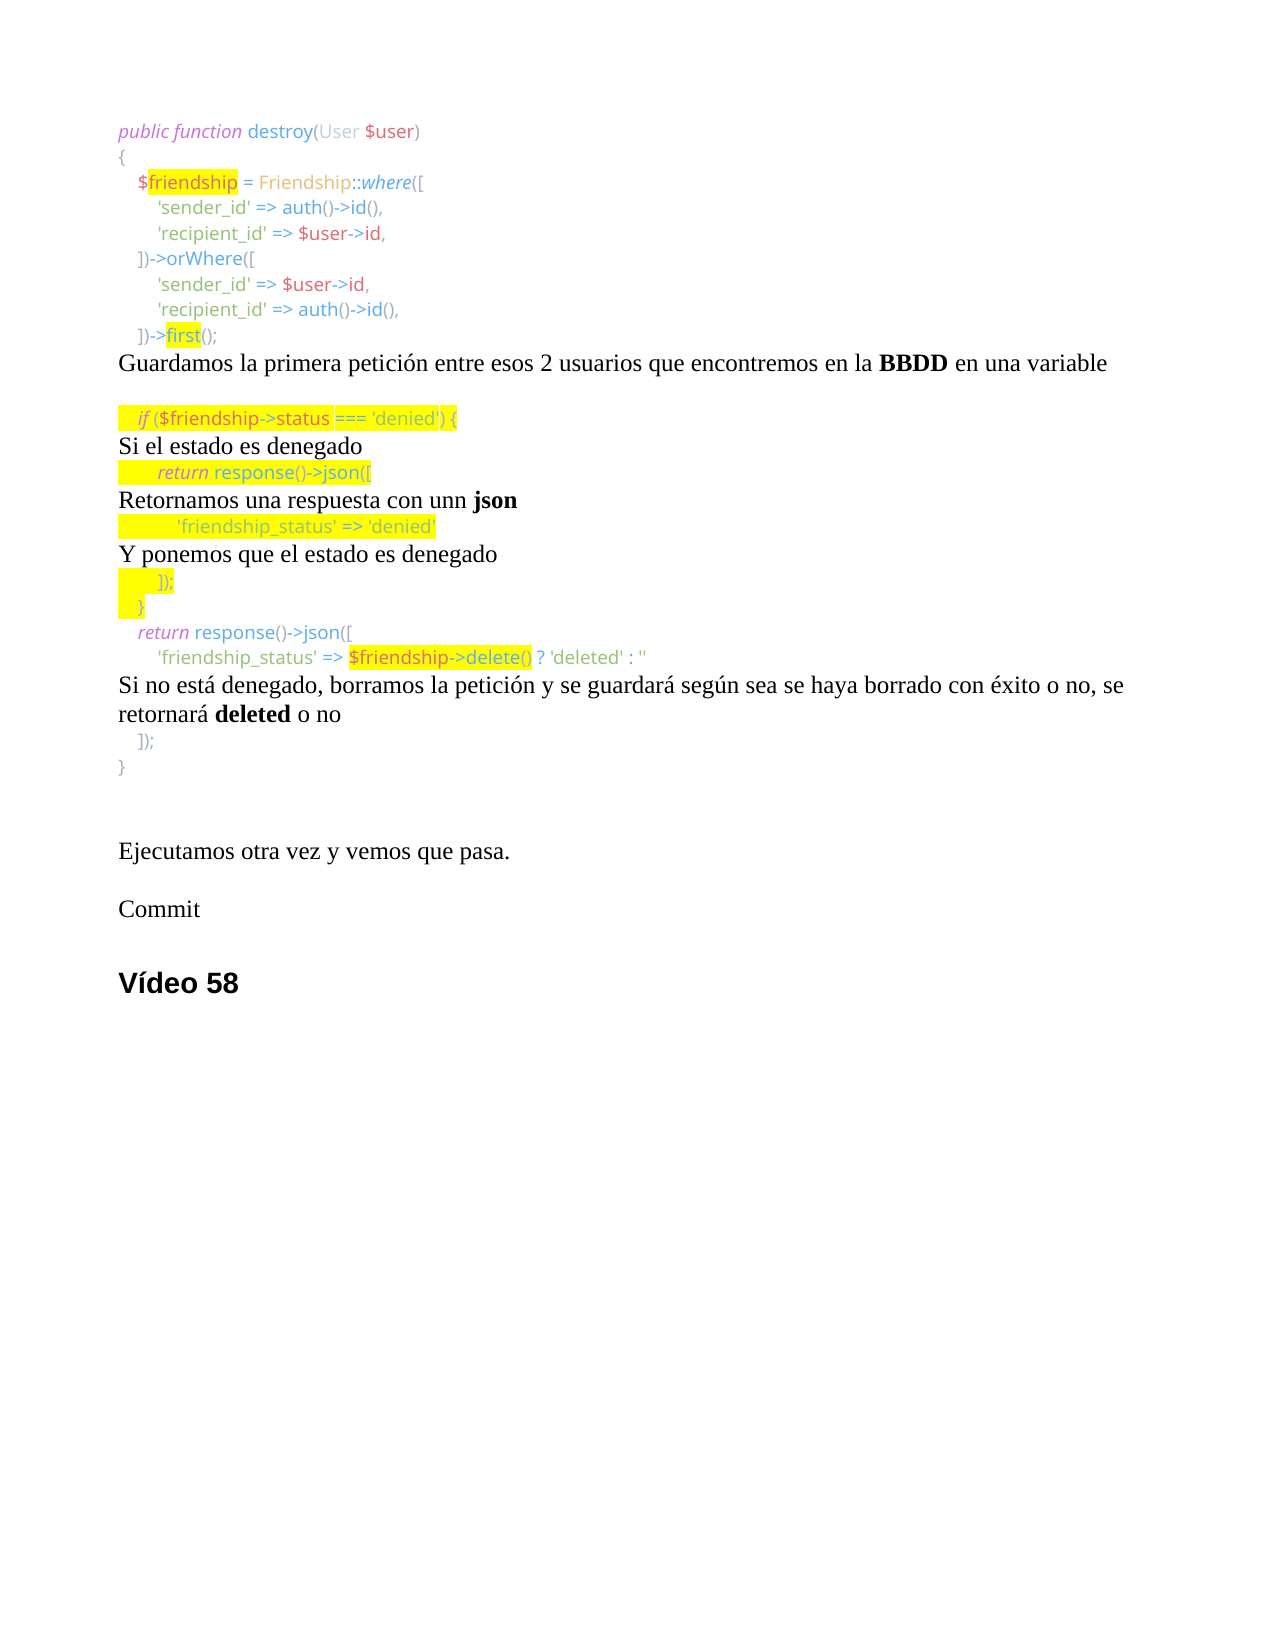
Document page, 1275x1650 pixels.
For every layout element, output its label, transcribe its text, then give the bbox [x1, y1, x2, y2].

text Commit [118, 894, 1157, 922]
subtitle Vídeo 58 [118, 966, 1157, 999]
text if ($friendship->status === 'denied') { Si el estado es denegado [118, 377, 1157, 459]
text return response()->json([ Retornamos una respuesta con unn json [118, 459, 1157, 514]
text public function destroy(User $user) { $friendship = Friendship::where([ 'sender_id' => auth()->id(), 'recipient_id' => $user->id, ])->orWhere([ 'sender_id' => $user->id, 'recipient_id' => auth()->id(), ])->first(); Guardamos la primera petición entre esos 2 usuarios que encontremos en la BBDD en una variable [118, 118, 1157, 377]
text ]); } return response()->json([ 'friendship_status' => $friendship->delete() ? 'deleted' : '' Si no está denegado, borramos la petición y se guardará según sea se haya borrado con éxito o no, se retornará deleted o no [118, 568, 1157, 728]
text Ejecutamos otra vez y vemos que pasa. [118, 836, 1157, 865]
text ]); } [118, 728, 1157, 779]
text 'friendship_status' => 'denied' Y ponemos que el estado es denegado [118, 514, 1157, 568]
